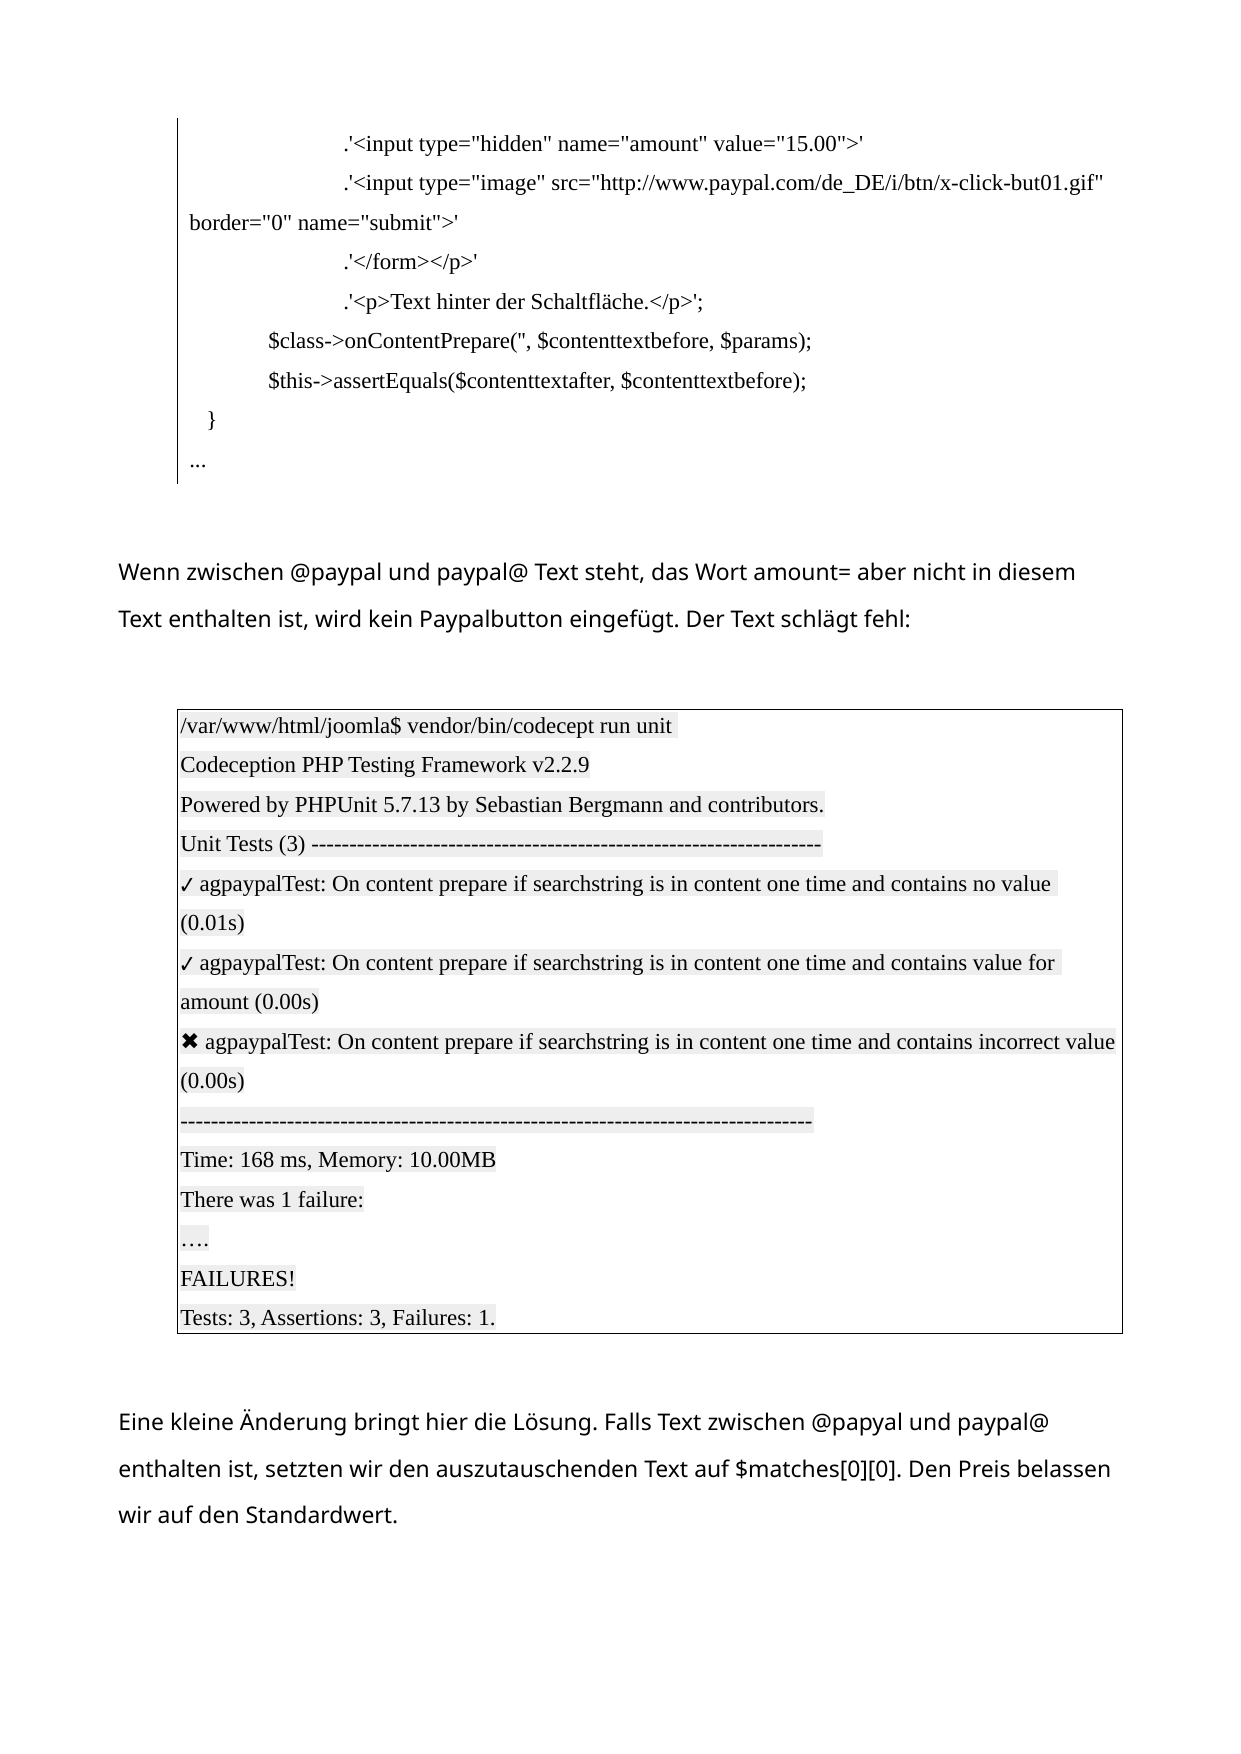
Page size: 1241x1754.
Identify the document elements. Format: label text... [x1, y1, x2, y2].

text /var/www/html/joomla$ vendor/bin/codecept run unit Codeception PHP Testing Framework v2.2.9 Powered by PHPUnit 5.7.13 by Sebastian Bergmann and contributors. Unit Tests (3) ------------------------------------------------------------------- ✔ agpaypalTest: On content prepare if searchstring is in content one time and contains no value (0.01s) ✔ agpaypalTest: On content prepare if searchstring is in content one time and contains value for amount (0.00s) ✖ agpaypalTest: On content prepare if searchstring is in content one time and contains incorrect value (0.00s) ----------------------------------------------------------------------------------- Time: 168 ms, Memory: 10.00MB There was 1 failure: …. FAILURES! Tests: 3, Assertions: 3, Failures: 1. [178, 710, 1122, 1333]
text .'<input type="hidden" name="amount" value="15.00">' .'<input type="image" src="http://www.paypal.com/de_DE/i/btn/x-click-but01.gif" border="0" name="submit">' .'</form></p>' .'<p>Text hinter der Schaltfläche.</p>'; $class->onContentPrepare('', $contenttextbefore, $params); $this->assertEquals($contenttextafter, $contenttextbefore); } ... [178, 118, 1122, 484]
text Eine kleine Änderung bringt hier die Lösung. Falls Text zwischen @papyal und paypal@ enthalten ist, setzten wir den auszutauschenden Text auf $matches[0][0]. Den Preis belassen wir auf den Standardwert. [118, 1406, 1122, 1531]
text Wenn zwischen @paypal und paypal@ Text steht, das Wort amount= aber nicht in diesem Text enthalten ist, wird kein Paypalbutton eingefügt. Der Text schlägt fehl: [118, 556, 1122, 634]
